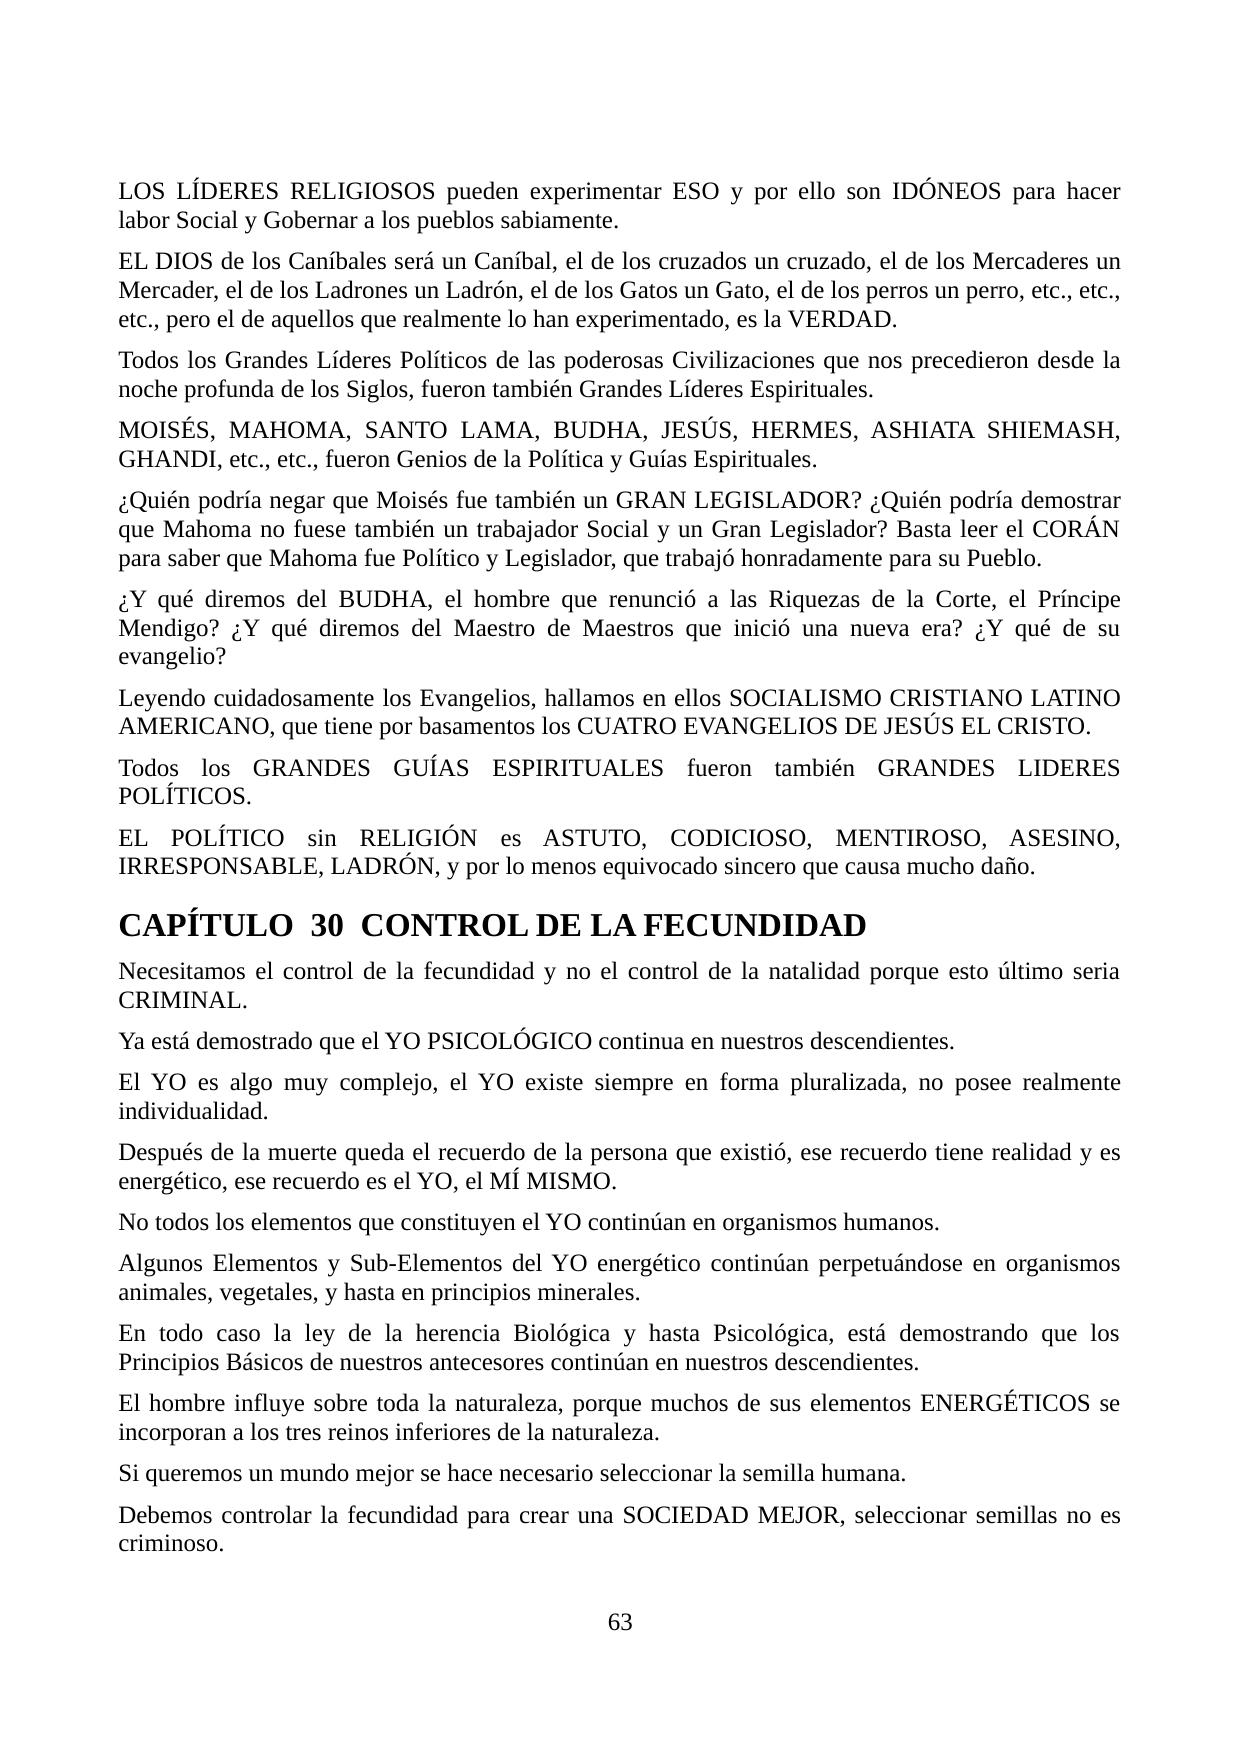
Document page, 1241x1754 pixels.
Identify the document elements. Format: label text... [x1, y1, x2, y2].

text Después de la muerte queda el recuerdo de la persona que existió, ese recuerdo tiene realidad y es energético, ese recuerdo es el YO, el MÍ MISMO. [118, 1137, 1122, 1195]
text Necesitamos el control de la fecundidad y no el control de la natalidad porque esto último seria CRIMINAL. [118, 956, 1122, 1013]
text Todos los Grandes Líderes Políticos de las poderosas Civilizaciones que nos precedieron desde la noche profunda de los Siglos, fueron también Grandes Líderes Espirituales. [118, 345, 1122, 403]
text Debemos controlar la fecundidad para crear una SOCIEDAD MEJOR, seleccionar semillas no es criminoso. [118, 1500, 1122, 1557]
text El hombre influye sobre toda la naturaleza, porque muchos de sus elementos ENERGÉTICOS se incorporan a los tres reinos inferiores de la naturaleza. [118, 1388, 1122, 1446]
text EL POLÍTICO sin RELIGIÓN es ASTUTO, CODICIOSO, MENTIROSO, ASESINO, IRRESPONSABLE, LADRÓN, y por lo menos equivocado sincero que causa mucho daño. [118, 823, 1122, 880]
text Algunos Elementos y Sub-Elementos del YO energético continúan perpetuándose en organismos animales, vegetales, y hasta en principios minerales. [118, 1248, 1122, 1306]
text Si queremos un mundo mejor se hace necesario seleccionar la semilla humana. [118, 1458, 1122, 1487]
text El YO es algo muy complejo, el YO existe siempre en forma pluralizada, no posee realmente individualidad. [118, 1067, 1122, 1125]
text ¿Quién podría negar que Moisés fue también un GRAN LEGISLADOR? ¿Quién podría demostrar que Mahoma no fuese también un trabajador Social y un Gran Legislador? Basta leer el CORÁN para saber que Mahoma fue Político y Legislador, que trabajó honradamente para su Pueblo. [118, 485, 1122, 571]
text EL DIOS de los Caníbales será un Caníbal, el de los cruzados un cruzado, el de los Mercaderes un Mercader, el de los Ladrones un Ladrón, el de los Gatos un Gato, el de los perros un perro, etc., etc., etc., pero el de aquellos que realmente lo han experimentado, es la VERDAD. [118, 246, 1122, 333]
text Leyendo cuidadosamente los Evangelios, hallamos en ellos SOCIALISMO CRISTIANO LATINO AMERICANO, que tiene por basamentos los CUATRO EVANGELIOS DE JESÚS EL CRISTO. [118, 683, 1122, 740]
text En todo caso la ley de la herencia Biológica y hasta Psicológica, está demostrando que los Principios Básicos de nuestros antecesores continúan en nuestros descendientes. [118, 1318, 1122, 1376]
text MOISÉS, MAHOMA, SANTO LAMA, BUDHA, JESÚS, HERMES, ASHIATA SHIEMASH, GHANDI, etc., etc., fueron Genios de la Política y Guías Espirituales. [118, 415, 1122, 473]
text ¿Y qué diremos del BUDHA, el hombre que renunció a las Riquezas de la Corte, el Príncipe Mendigo? ¿Y qué diremos del Maestro de Maestros que inició una nueva era? ¿Y qué de su evangelio? [118, 584, 1122, 670]
text No todos los elementos que constituyen el YO continúan en organismos humanos. [118, 1207, 1122, 1236]
subtitle CAPÍTULO 30 CONTROL DE LA FECUNDIDAD [118, 905, 1122, 943]
text Todos los GRANDES GUÍAS ESPIRITUALES fueron también GRANDES LIDERES POLÍTICOS. [118, 753, 1122, 810]
text Ya está demostrado que el YO PSICOLÓGICO continua en nuestros descendientes. [118, 1026, 1122, 1055]
text LOS LÍDERES RELIGIOSOS pueden experimentar ESO y por ello son IDÓNEOS para hacer labor Social y Gobernar a los pueblos sabiamente. [118, 176, 1122, 234]
